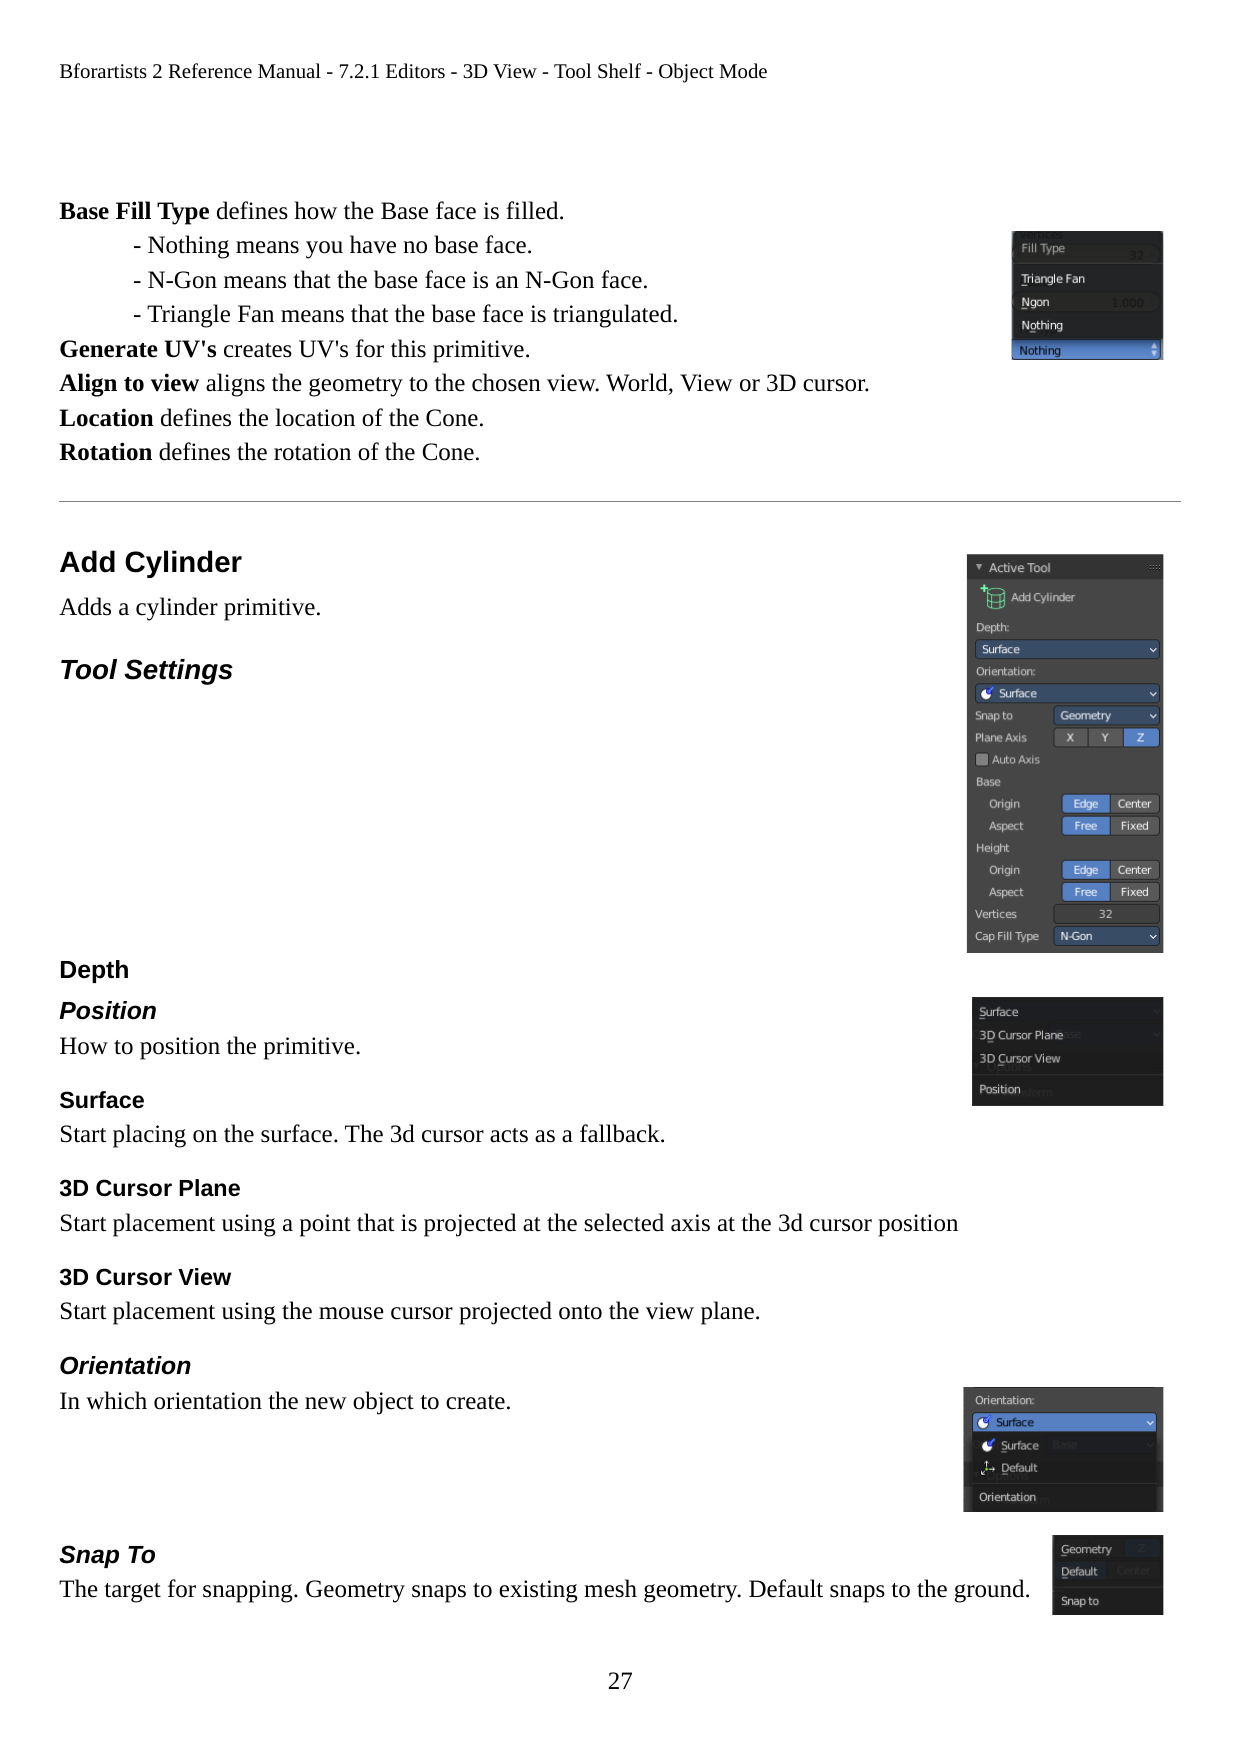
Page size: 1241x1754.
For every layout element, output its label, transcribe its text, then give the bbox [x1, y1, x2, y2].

text In which orientation the new object to create. [59, 1386, 1181, 1415]
text Base Fill Type defines how the Base face is filled. - Nothing means you have no base face. - N-Gon means that the base face is an N-Gon face. - Triangle Fan means that the base face is triangulated. Generate UV's creates UV's for this primitive. Align to view aligns the geometry to the chosen view. World, View or 3D cursor. Location defines the location of the Cone. Rotation defines the rotation of the Cone. [59, 162, 1181, 466]
picture [972, 997, 1164, 1106]
text Start placing on the surface. The 3d cursor acts as a fallback. [59, 1119, 1181, 1148]
subtitle Tool Settings [59, 653, 966, 685]
picture [966, 554, 1164, 953]
text Adds a cylinder primitive. [59, 592, 966, 620]
subtitle Orientation [59, 1351, 1181, 1380]
text How to position the primitive. [59, 1031, 972, 1060]
subtitle Depth [59, 955, 1181, 984]
subtitle Position [59, 996, 1181, 1025]
subtitle 3D Cursor View [59, 1263, 1181, 1290]
text Start placement using a point that is projected at the selected axis at the 3d cursor position [59, 1208, 1181, 1237]
picture [963, 1387, 1164, 1512]
subtitle [1164, 653, 1181, 685]
subtitle Add Cylinder [59, 545, 1181, 579]
picture [1011, 231, 1164, 360]
subtitle [1164, 1540, 1181, 1568]
subtitle Surface [59, 1086, 1181, 1113]
text The target for snapping. Geometry snaps to existing mesh geometry. Default snaps to the ground. [59, 1574, 1052, 1603]
subtitle Snap To [59, 1540, 1052, 1568]
picture [1052, 1535, 1164, 1615]
subtitle 3D Cursor Plane [59, 1175, 1181, 1202]
text Start placement using the mouse cursor projected onto the view plane. [59, 1296, 1181, 1325]
